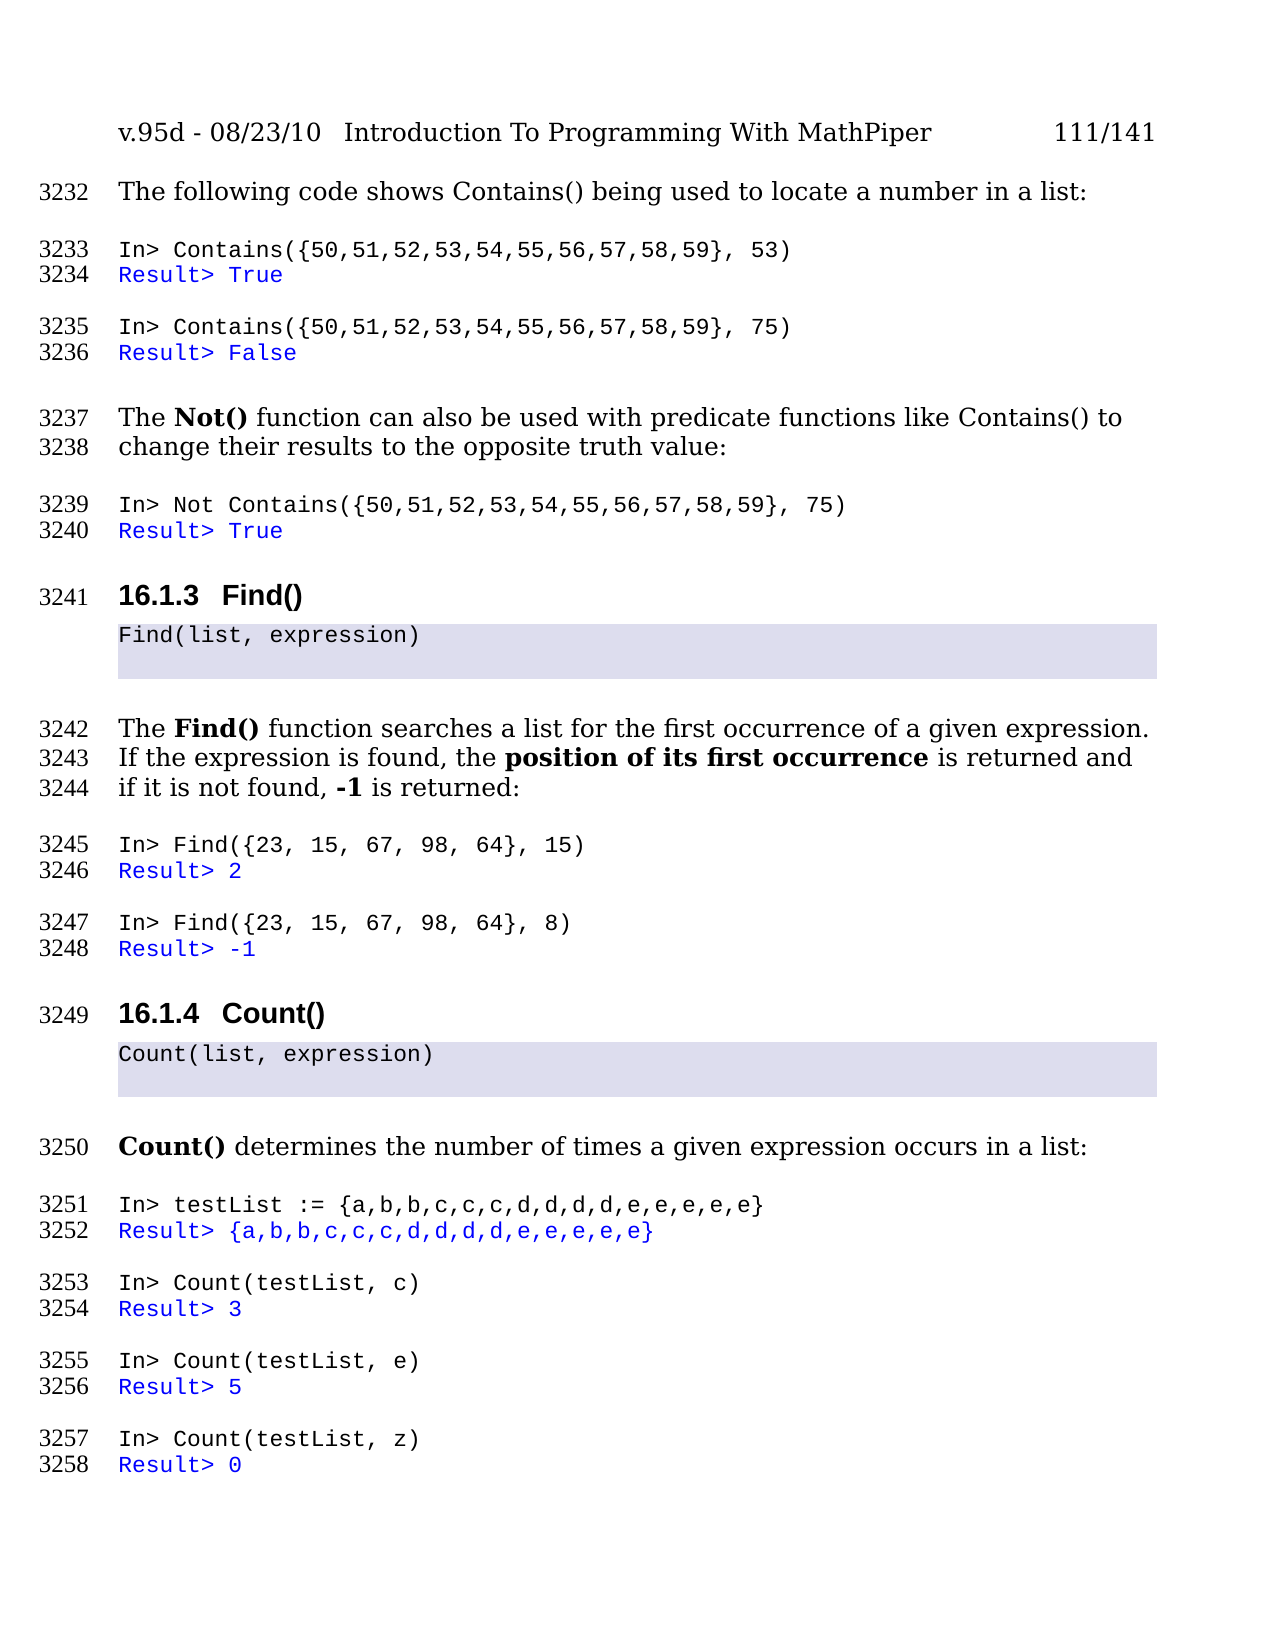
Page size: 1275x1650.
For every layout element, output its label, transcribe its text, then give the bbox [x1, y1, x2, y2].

text In> Not Contains({50,51,52,53,54,55,56,57,58,59}, 75) [118, 493, 1157, 519]
text In> Count(testList, e) [118, 1349, 1157, 1375]
text Result> {a,b,b,c,c,c,d,d,d,d,e,e,e,e,e} [118, 1220, 1157, 1246]
text In> Contains({50,51,52,53,54,55,56,57,58,59}, 53) [118, 238, 1157, 264]
subtitle Count() [118, 997, 1157, 1030]
text Result> 2 [118, 860, 1157, 886]
text In> testList := {a,b,b,c,c,c,d,d,d,d,e,e,e,e,e} [118, 1194, 1157, 1220]
text Count() determines the number of times a given expression occurs in a list: [118, 1132, 1157, 1162]
text The following code shows Contains() being used to locate a number in a list: [118, 177, 1157, 206]
table_header Count(list, expression) [118, 1042, 1157, 1097]
text Result> False [118, 342, 1157, 368]
text The Not() function can also be used with predicate functions like Contains() to change their results to the opposite truth value: [118, 402, 1157, 461]
text In> Count(testList, z) [118, 1427, 1157, 1453]
text Result> True [118, 264, 1157, 290]
table_header Find(list, expression) [118, 624, 1157, 679]
text Result> -1 [118, 938, 1157, 963]
text Result> True [118, 519, 1157, 545]
text In> Count(testList, c) [118, 1272, 1157, 1297]
text In> Contains({50,51,52,53,54,55,56,57,58,59}, 75) [118, 316, 1157, 342]
text The Find() function searches a list for the first occurrence of a given expression. If the expression is found, the position of its first occurrence is returned and if it is not found, -1 is returned: [118, 714, 1157, 802]
text Result> 3 [118, 1297, 1157, 1323]
text Result> 5 [118, 1375, 1157, 1401]
subtitle Find() [118, 578, 1157, 611]
text In> Find({23, 15, 67, 98, 64}, 8) [118, 912, 1157, 938]
text In> Find({23, 15, 67, 98, 64}, 15) [118, 834, 1157, 860]
text Result> 0 [118, 1453, 1157, 1479]
